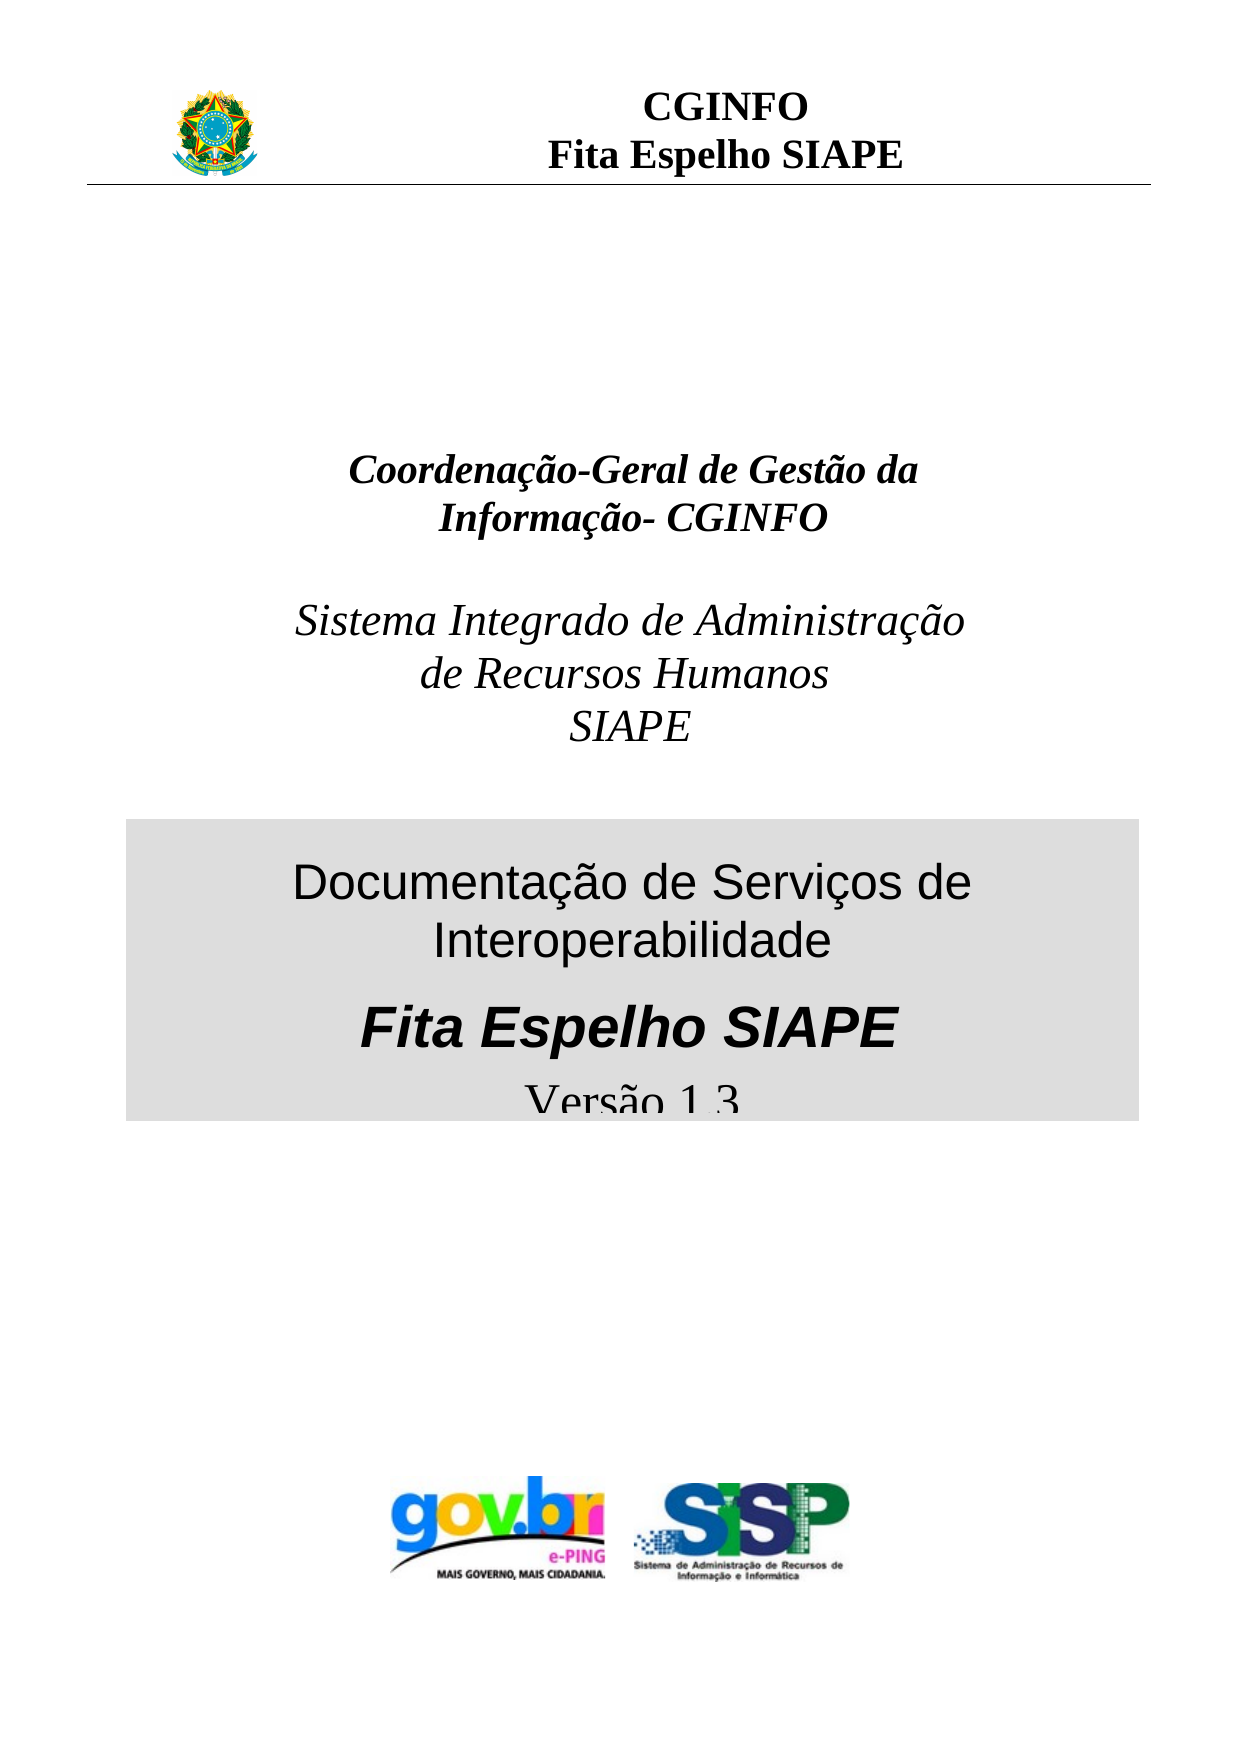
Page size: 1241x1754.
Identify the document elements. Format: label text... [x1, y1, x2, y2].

picture [390, 1476, 605, 1580]
picture [230, 156, 258, 176]
picture [633, 1483, 850, 1582]
subtitle Versão 1.3 [143, 1072, 1122, 1112]
picture [172, 90, 258, 176]
text Sistema Integrado de Administração de Recursos Humanos [274, 593, 991, 698]
text Coordenação-Geral de Gestão da Informação- CGINFO [290, 444, 981, 540]
title Documentação de Serviços de Interoperabilidade [143, 853, 1122, 968]
title Fita Espelho SIAPE [143, 993, 1122, 1060]
text SIAPE [274, 698, 991, 751]
